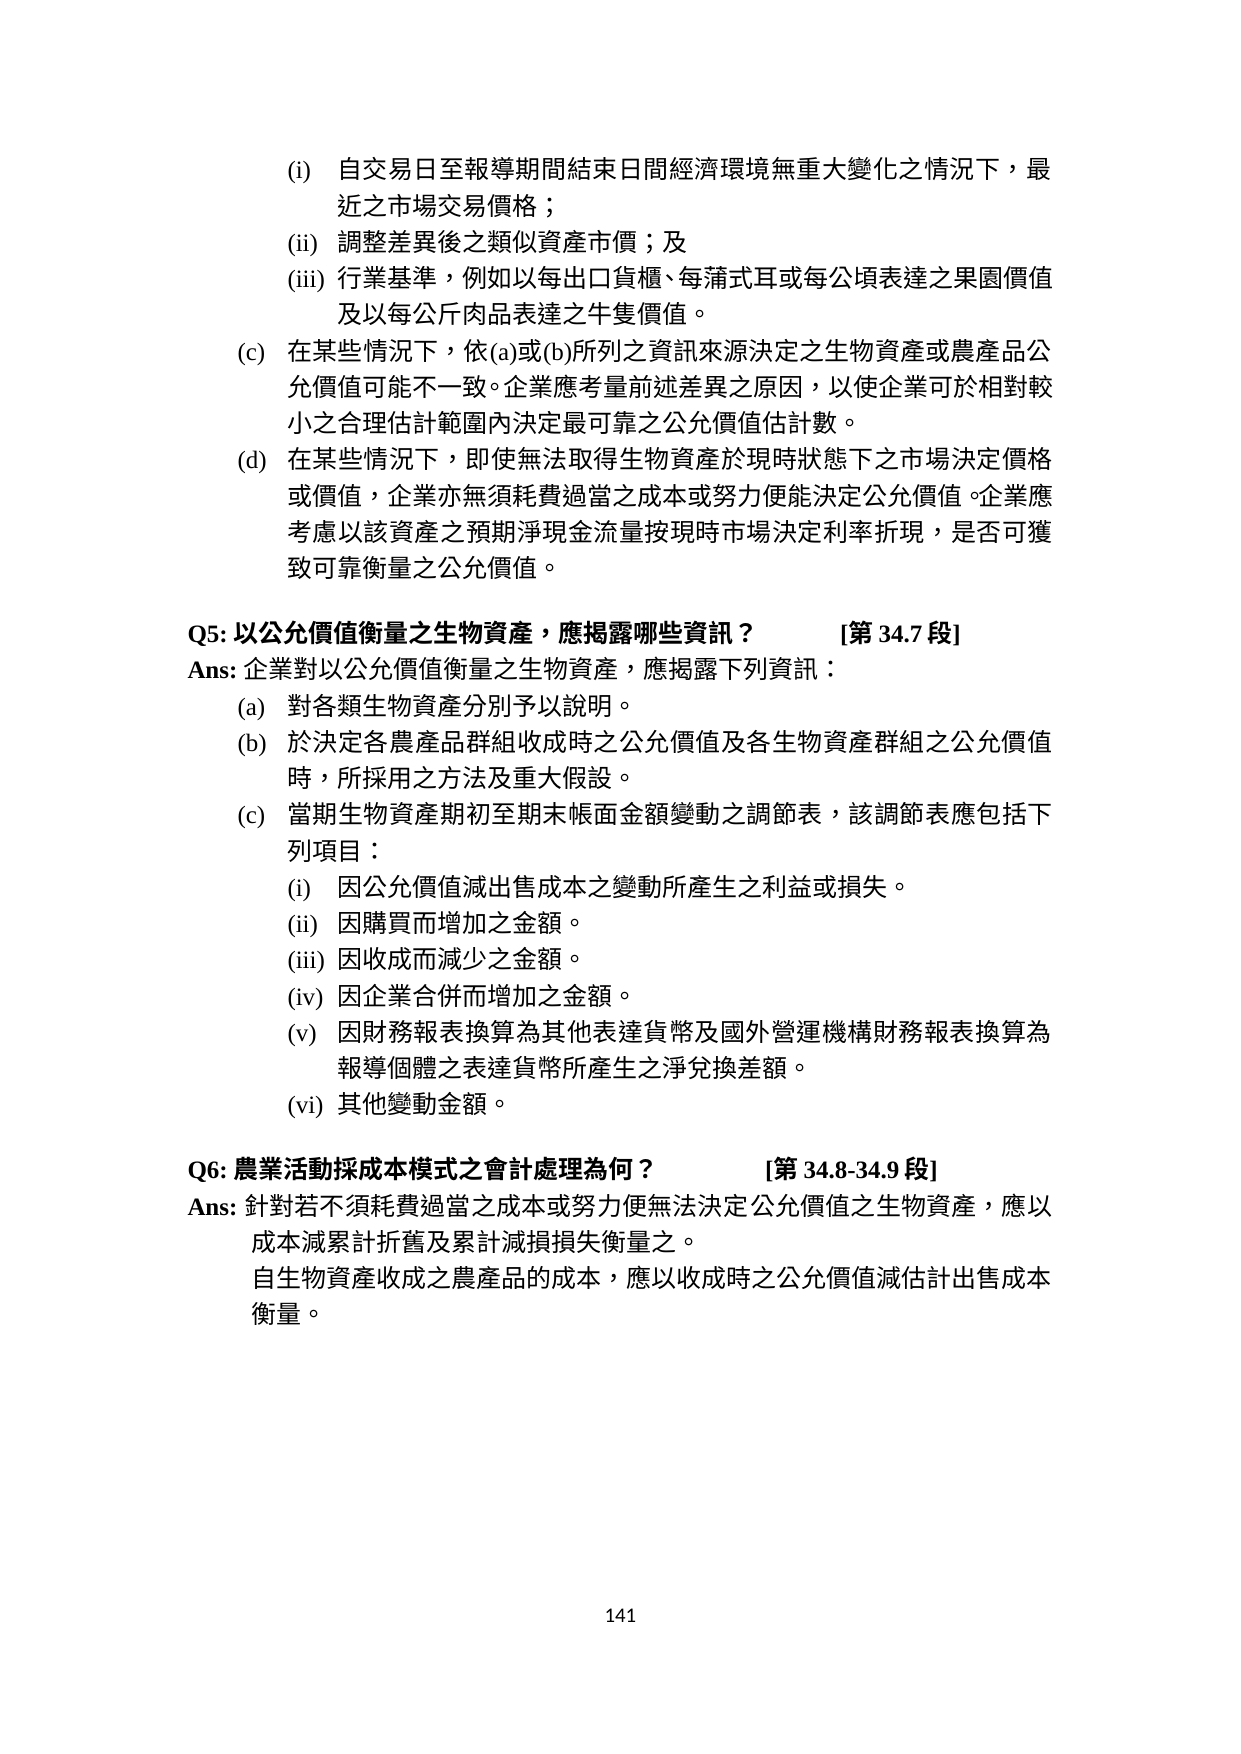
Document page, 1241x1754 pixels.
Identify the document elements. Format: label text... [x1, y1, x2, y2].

text Q6: 農業活動採成本模式之會計處理為何？ [第34.8-34.9段] [187, 1150, 1053, 1186]
list 當期生物資產期初至期末帳面金額變動之調節表，該調節表應包括下列項目： [237, 795, 1053, 867]
text Ans: 針對若不須耗費過當之成本或努力便無法決定公允價值之生物資產，應以成本減累計折舊及累計減損損失衡量之。 [187, 1186, 1053, 1259]
list 其他變動金額。 [287, 1085, 1053, 1121]
list 行業基準，例如以每出口貨櫃、每蒲式耳或每公頃表達之果園價值及以每公斤肉品表達之牛隻價值。 [287, 259, 1053, 331]
list 在某些情況下，依(a)或(b)所列之資訊來源決定之生物資產或農產品公允價值可能不一致。企業應考量前述差異之原因，以使企業可於相對較小之合理估計範圍內決定最可靠之公允價值估計數。 [237, 331, 1053, 440]
list 自交易日至報導期間結束日間經濟環境無重大變化之情況下，最近之市場交易價格； [287, 150, 1053, 222]
list 因公允價值減出售成本之變動所產生之利益或損失。 [287, 867, 1053, 904]
list 因財務報表換算為其他表達貨幣及國外營運機構財務報表換算為報導個體之表達貨幣所產生之淨兌換差額。 [287, 1012, 1053, 1085]
list 因企業合併而增加之金額。 [287, 976, 1053, 1012]
list 因購買而增加之金額。 [287, 904, 1053, 940]
list 因收成而減少之金額。 [287, 940, 1053, 976]
list 調整差異後之類似資產市價；及 [287, 222, 1053, 259]
text Q5: 以公允價值衡量之生物資產，應揭露哪些資訊？ [第34.7段] [187, 614, 1053, 650]
text Ans: 企業對以公允價值衡量之生物資產，應揭露下列資訊： [187, 650, 1053, 686]
list 在某些情況下，即使無法取得生物資產於現時狀態下之市場決定價格或價值，企業亦無須耗費過當之成本或努力便能決定公允價值。企業應考慮以該資產之預期淨現金流量按現時市場決定利率折現，是否可獲致可靠衡量之公允價值。 [237, 440, 1053, 585]
list 於決定各農產品群組收成時之公允價值及各生物資產群組之公允價值時，所採用之方法及重大假設。 [237, 722, 1053, 795]
list 對各類生物資產分別予以說明。 [237, 686, 1053, 722]
text 自生物資產收成之農產品的成本，應以收成時之公允價值減估計出售成本衡量。 [251, 1259, 1053, 1331]
